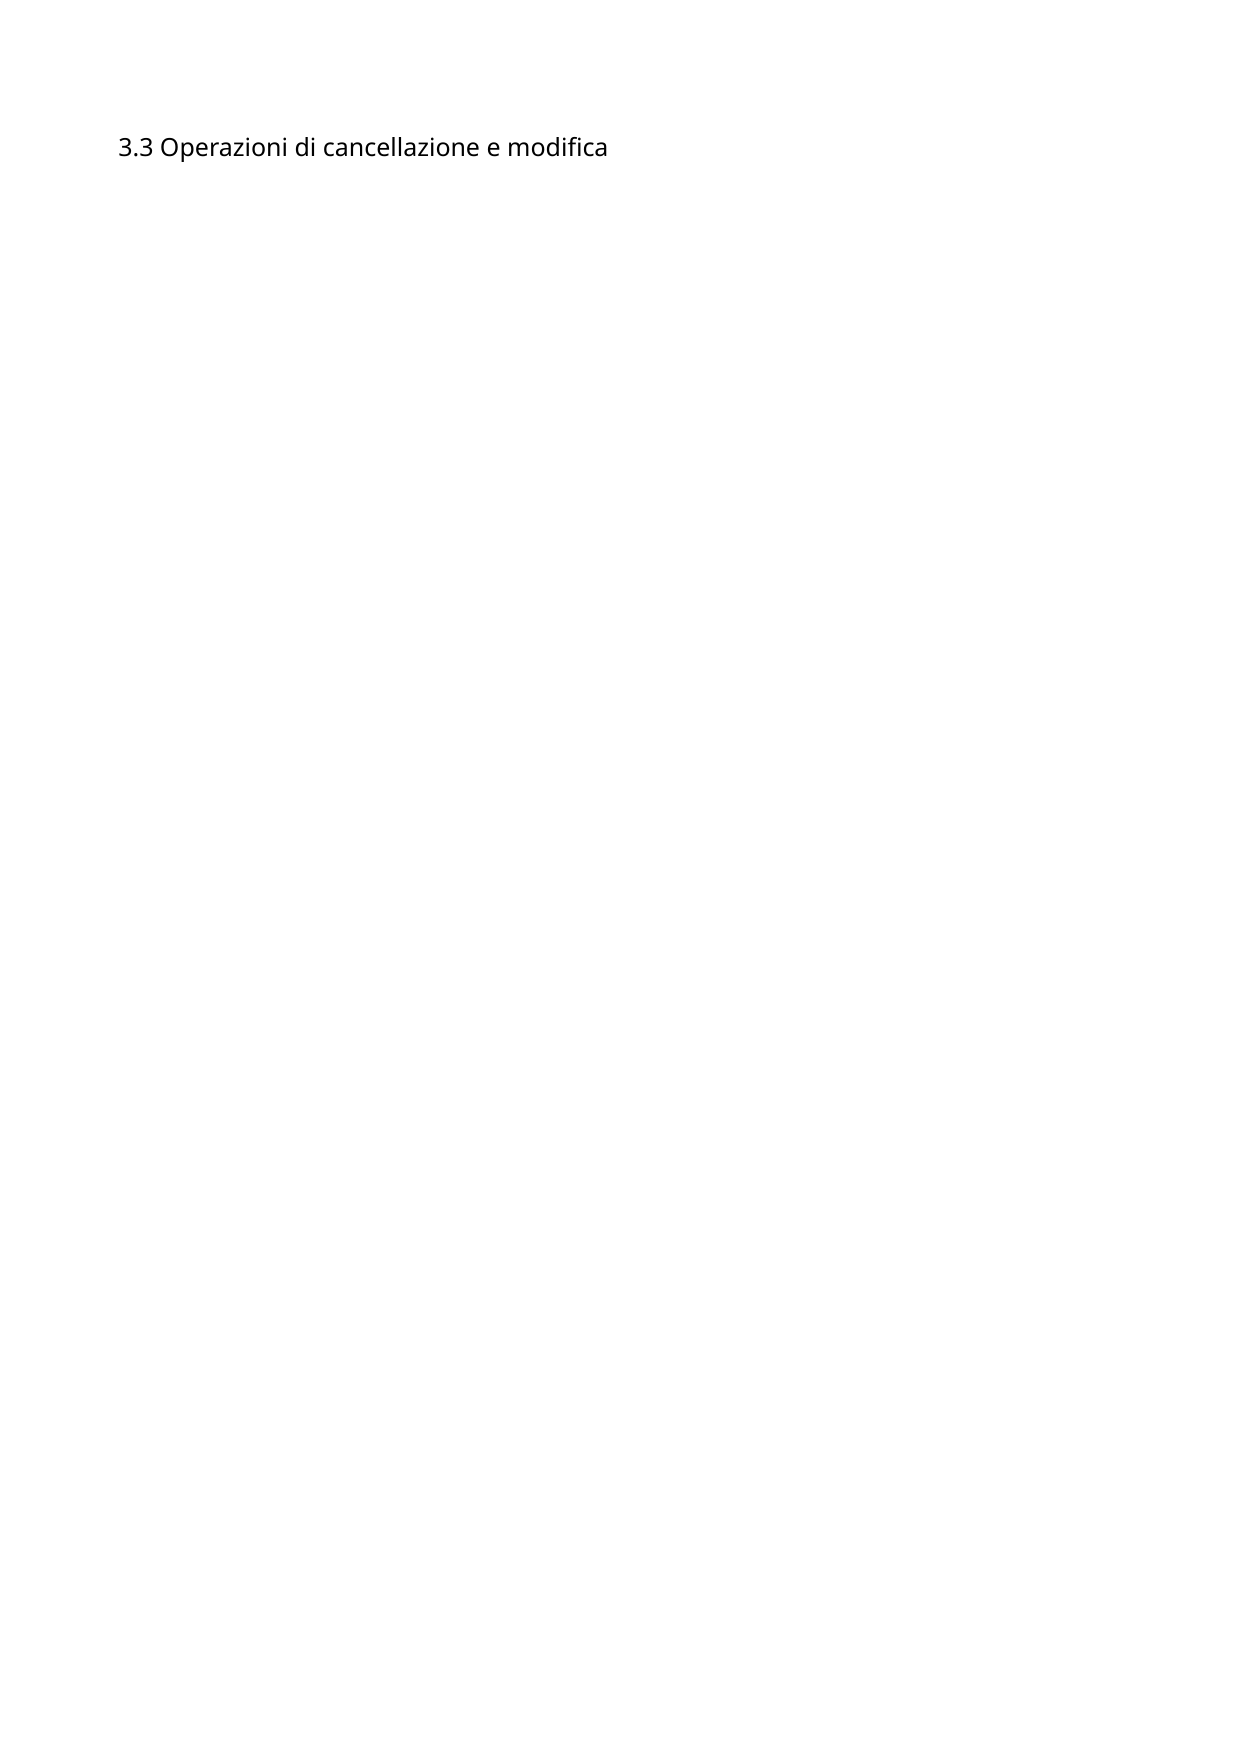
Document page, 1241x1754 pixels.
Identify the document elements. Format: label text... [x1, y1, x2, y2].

text 3.3 Operazioni di cancellazione e modifica [118, 130, 1122, 164]
